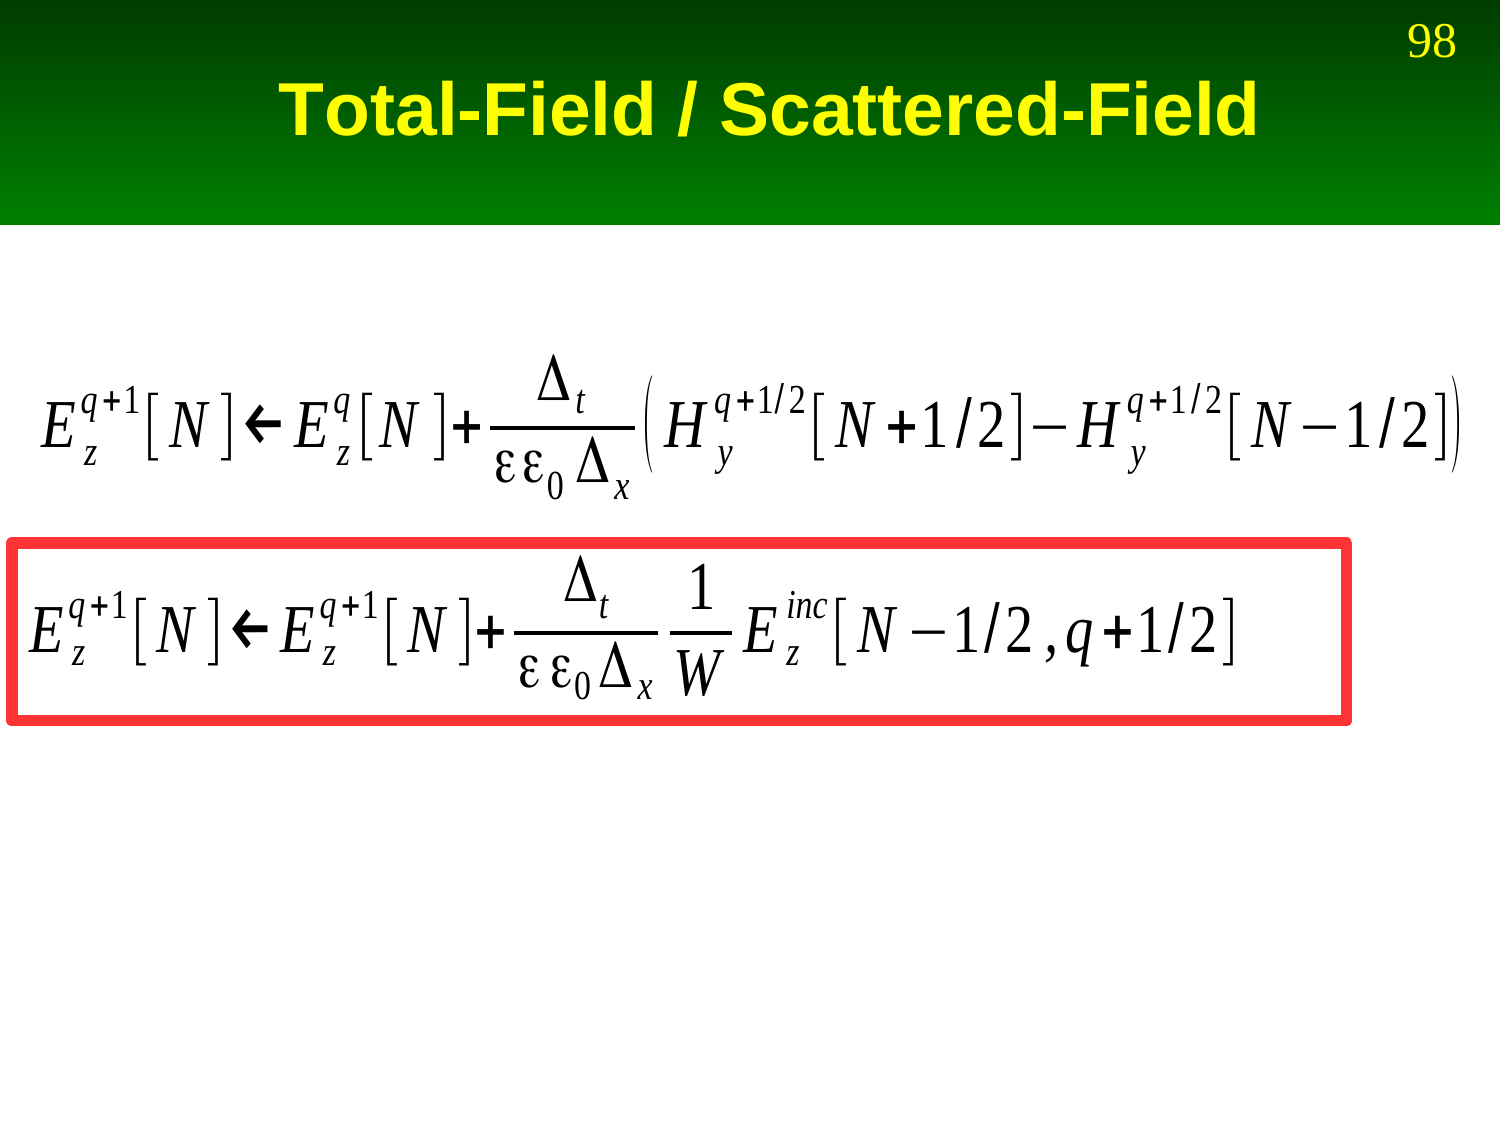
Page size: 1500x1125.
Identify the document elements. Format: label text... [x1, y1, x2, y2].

chart [23, 348, 1478, 508]
title Total-Field / Scattered-Field [100, 7, 1441, 204]
chart [18, 549, 1253, 713]
